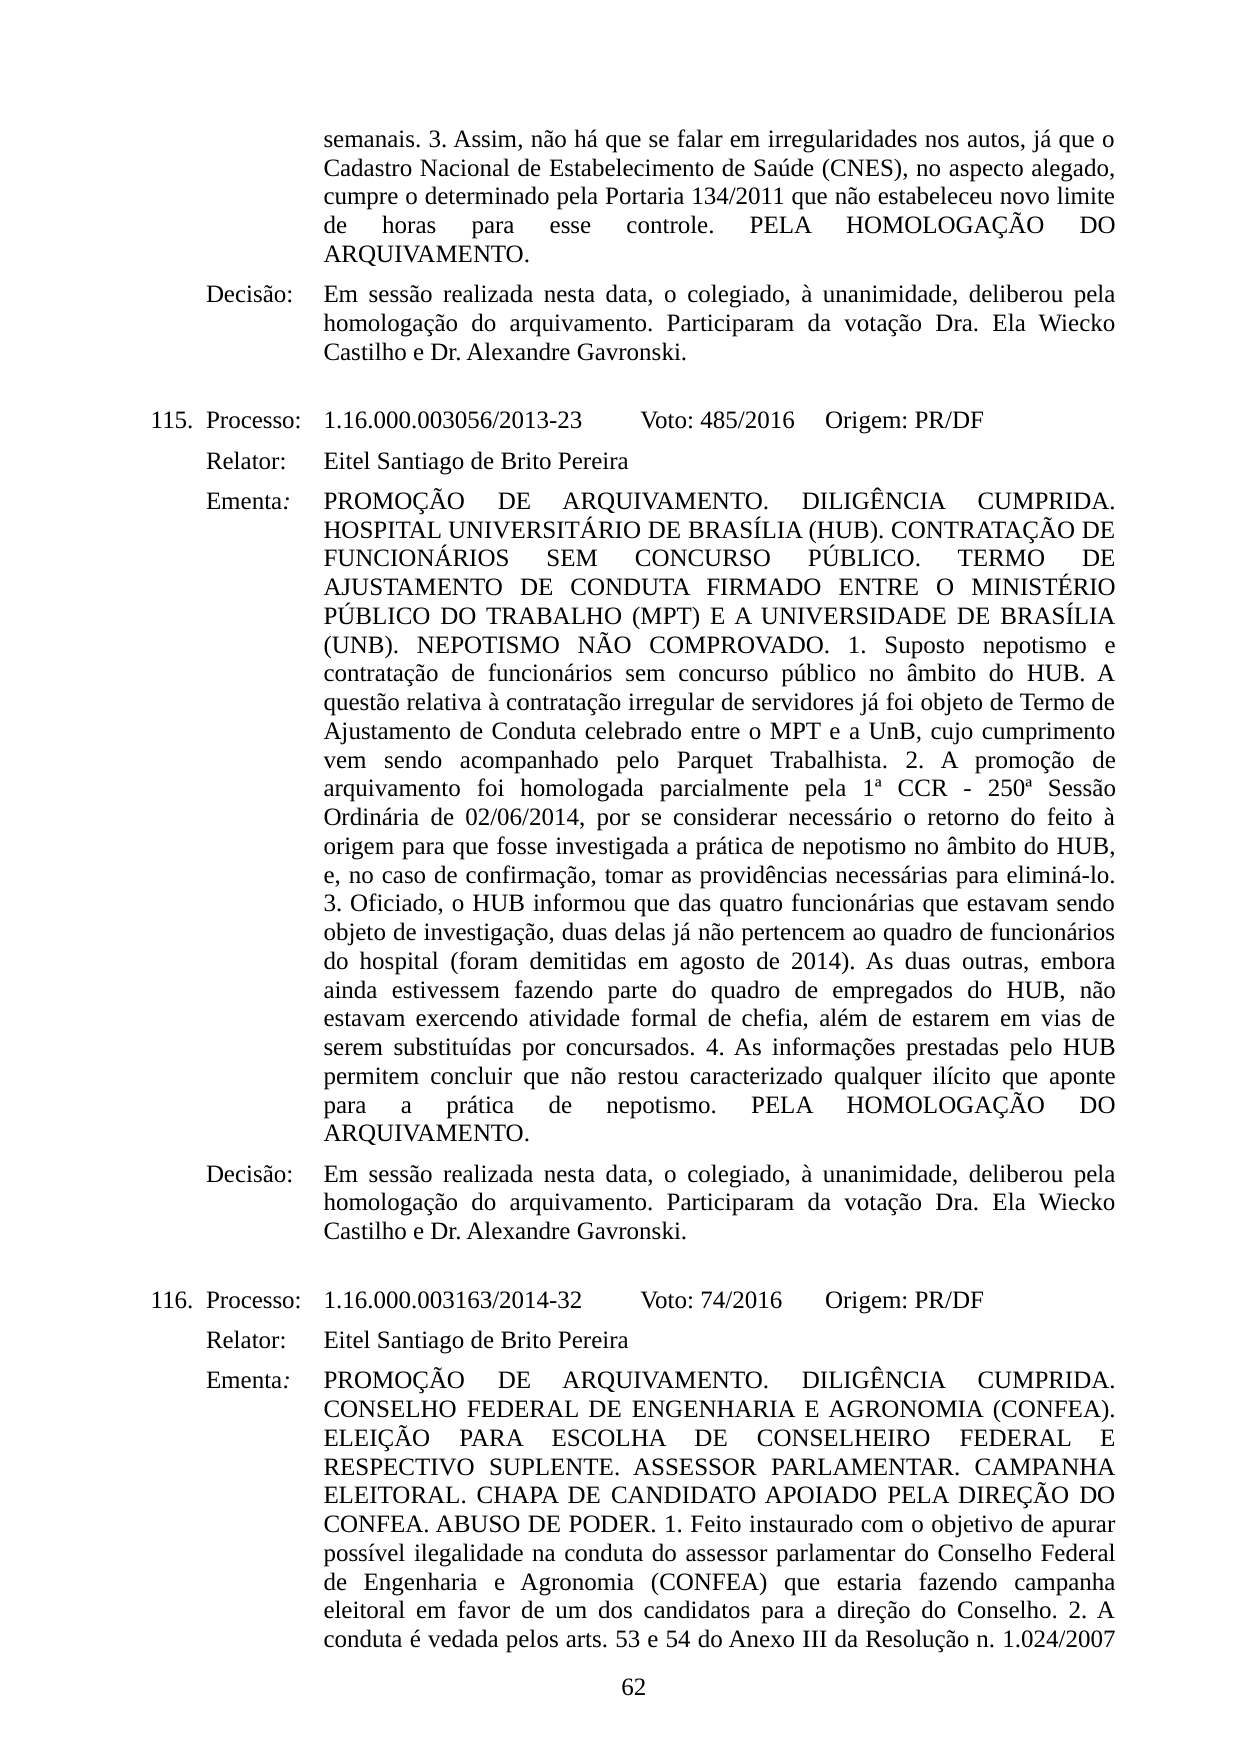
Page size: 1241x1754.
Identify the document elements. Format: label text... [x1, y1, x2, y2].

table_cell Em sessão realizada nesta data, o colegiado, à unanimidade, deliberou pela homologação do arquivamento. Participaram da votação Dra. Ela Wiecko Castilho e Dr. Alexandre Gavronski. [318, 273, 1122, 371]
table_header 1.16.000.003163/2014-32 [318, 1279, 634, 1319]
table_header Voto: 74/2016 [635, 1279, 819, 1319]
table_cell Relator: [200, 1320, 318, 1360]
table_cell [145, 273, 200, 371]
table_cell [145, 1153, 200, 1251]
table_cell [200, 118, 318, 273]
table_cell Eitel Santiago de Brito Pereira [318, 440, 1122, 480]
table_header Processo: [200, 400, 318, 440]
table_cell Decisão: [200, 1153, 318, 1251]
table_header 115. [145, 400, 200, 440]
table_header 116. [145, 1279, 200, 1319]
table_cell [145, 118, 200, 273]
table_cell [145, 480, 200, 1153]
table_cell Em sessão realizada nesta data, o colegiado, à unanimidade, deliberou pela homologação do arquivamento. Participaram da votação Dra. Ela Wiecko Castilho e Dr. Alexandre Gavronski. [318, 1153, 1122, 1251]
table_header Origem: PR/DF [819, 1279, 1122, 1319]
table_cell [145, 1320, 200, 1360]
table_cell Eitel Santiago de Brito Pereira [318, 1320, 1122, 1360]
table_header Processo: [200, 1279, 318, 1319]
table_cell Ementa: [200, 1360, 318, 1659]
table_cell Ementa: [200, 480, 318, 1153]
table_cell Decisão: [200, 273, 318, 371]
table_header 1.16.000.003056/2013-23 [318, 400, 634, 440]
table_cell PROMOÇÃO DE ARQUIVAMENTO. DILIGÊNCIA CUMPRIDA. CONSELHO FEDERAL DE ENGENHARIA E AGRONOMIA (CONFEA). ELEIÇÃO PARA ESCOLHA DE CONSELHEIRO FEDERAL E RESPECTIVO SUPLENTE. ASSESSOR PARLAMENTAR. CAMPANHA ELEITORAL. CHAPA DE CANDIDATO APOIADO PELA DIREÇÃO DO CONFEA. ABUSO DE PODER. 1. Feito instaurado com o objetivo de apurar possível ilegalidade na conduta do assessor parlamentar do Conselho Federal de Engenharia e Agronomia (CONFEA) que estaria fazendo campanha eleitoral em favor de um dos candidatos para a direção do Conselho. 2. A conduta é vedada pelos arts. 53 e 54 do Anexo III da Resolução n. 1.024/2007 [318, 1360, 1122, 1659]
table_cell Relator: [200, 440, 318, 480]
table_header Voto: 485/2016 [635, 400, 819, 440]
table_cell [145, 440, 200, 480]
table_cell semanais. 3. Assim, não há que se falar em irregularidades nos autos, já que o Cadastro Nacional de Estabelecimento de Saúde (CNES), no aspecto alegado, cumpre o determinado pela Portaria 134/2011 que não estabeleceu novo limite de horas para esse controle. PELA HOMOLOGAÇÃO DO ARQUIVAMENTO. [318, 118, 1122, 273]
table_cell [145, 1360, 200, 1659]
table_cell PROMOÇÃO DE ARQUIVAMENTO. DILIGÊNCIA CUMPRIDA. HOSPITAL UNIVERSITÁRIO DE BRASÍLIA (HUB). CONTRATAÇÃO DE FUNCIONÁRIOS SEM CONCURSO PÚBLICO. TERMO DE AJUSTAMENTO DE CONDUTA FIRMADO ENTRE O MINISTÉRIO PÚBLICO DO TRABALHO (MPT) E A UNIVERSIDADE DE BRASÍLIA (UNB). NEPOTISMO NÃO COMPROVADO. 1. Suposto nepotismo e contratação de funcionários sem concurso público no âmbito do HUB. A questão relativa à contratação irregular de servidores já foi objeto de Termo de Ajustamento de Conduta celebrado entre o MPT e a UnB, cujo cumprimento vem sendo acompanhado pelo Parquet Trabalhista. 2. A promoção de arquivamento foi homologada parcialmente pela 1ª CCR - 250ª Sessão Ordinária de 02/06/2014, por se considerar necessário o retorno do feito à origem para que fosse investigada a prática de nepotismo no âmbito do HUB, e, no caso de confirmação, tomar as providências necessárias para eliminá-lo. 3. Oficiado, o HUB informou que das quatro funcionárias que estavam sendo objeto de investigação, duas delas já não pertencem ao quadro de funcionários do hospital (foram demitidas em agosto de 2014). As duas outras, embora ainda estivessem fazendo parte do quadro de empregados do HUB, não estavam exercendo atividade formal de chefia, além de estarem em vias de serem substituídas por concursados. 4. As informações prestadas pelo HUB permitem concluir que não restou caracterizado qualquer ilícito que aponte para a prática de nepotismo. PELA HOMOLOGAÇÃO DO ARQUIVAMENTO. [318, 480, 1122, 1153]
table_header Origem: PR/DF [819, 400, 1122, 440]
